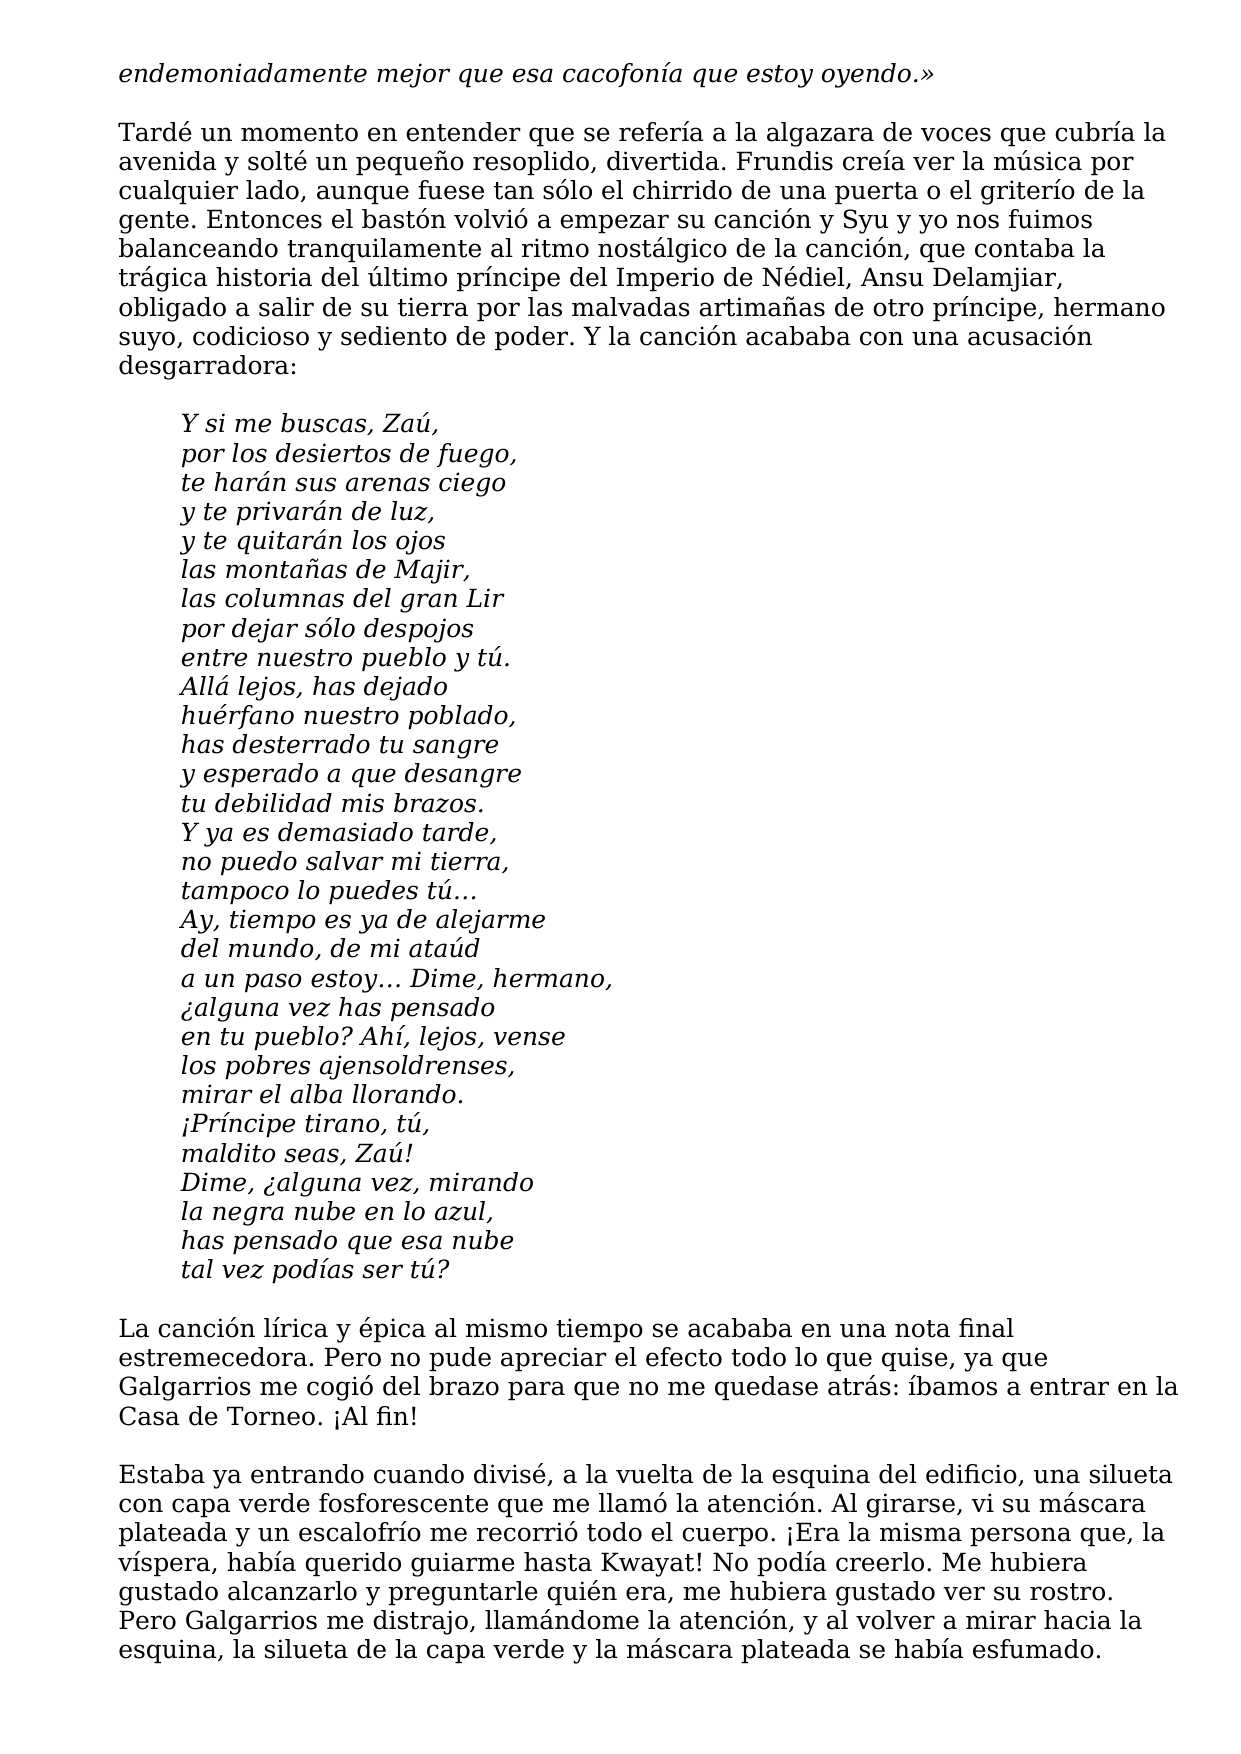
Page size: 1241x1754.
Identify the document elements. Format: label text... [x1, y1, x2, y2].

text Y si me buscas, Zaú, por los desiertos de fuego, te harán sus arenas ciego y te privarán de luz, y te quitarán los ojos las montañas de Majir, las columnas del gran Lir por dejar sólo despojos entre nuestro pueblo y tú. Allá lejos, has dejado huérfano nuestro poblado, has desterrado tu sangre y esperado a que desangre tu debilidad mis brazos. Y ya es demasiado tarde, no puedo salvar mi tierra, tampoco lo puedes tú… Ay, tiempo es ya de alejarme del mundo, de mi ataúd a un paso estoy… Dime, hermano, ¿alguna vez has pensado en tu pueblo? Ahí, lejos, vense los pobres ajensoldrenses, mirar el alba llorando. ¡Príncipe tirano, tú, maldito seas, Zaú! Dime, ¿alguna vez, mirando la negra nube en lo azul, has pensado que esa nube tal vez podías ser tú? [181, 410, 1181, 1285]
text Tardé un momento en entender que se refería a la algazara de voces que cubría la avenida y solté un pequeño resoplido, divertida. Frundis creía ver la música por cualquier lado, aunque fuese tan sólo el chirrido de una puerta o el griterío de la gente. Entonces el bastón volvió a empezar su canción y Syu y yo nos fuimos balanceando tranquilamente al ritmo nostálgico de la canción, que contaba la trágica historia del último príncipe del Imperio de Nédiel, Ansu Delamjiar, obligado a salir de su tierra por las malvadas artimañas de otro príncipe, hermano suyo, codicioso y sediento de poder. Y la canción acababa con una acusación desgarradora: [118, 118, 1181, 380]
text La canción lírica y épica al mismo tiempo se acababa en una nota final estremecedora. Pero no pude apreciar el efecto todo lo que quise, ya que Galgarrios me cogió del brazo para que no me quedase atrás: íbamos a entrar en la Casa de Torneo. ¡Al fin! [118, 1314, 1181, 1431]
text Estaba ya entrando cuando divisé, a la vuelta de la esquina del edificio, una silueta con capa verde fosforescente que me llamó la atención. Al girarse, vi su máscara plateada y un escalofrío me recorrió todo el cuerpo. ¡Era la misma persona que, la víspera, había querido guiarme hasta Kwayat! No podía creerlo. Me hubiera gustado alcanzarlo y preguntarle quién era, me hubiera gustado ver su rostro. Pero Galgarrios me distrajo, llamándome la atención, y al volver a mirar hacia la esquina, la silueta de la capa verde y la máscara plateada se había esfumado. [118, 1460, 1181, 1664]
text endemoniadamente mejor que esa cacofonía que estoy oyendo.» [118, 59, 1181, 88]
